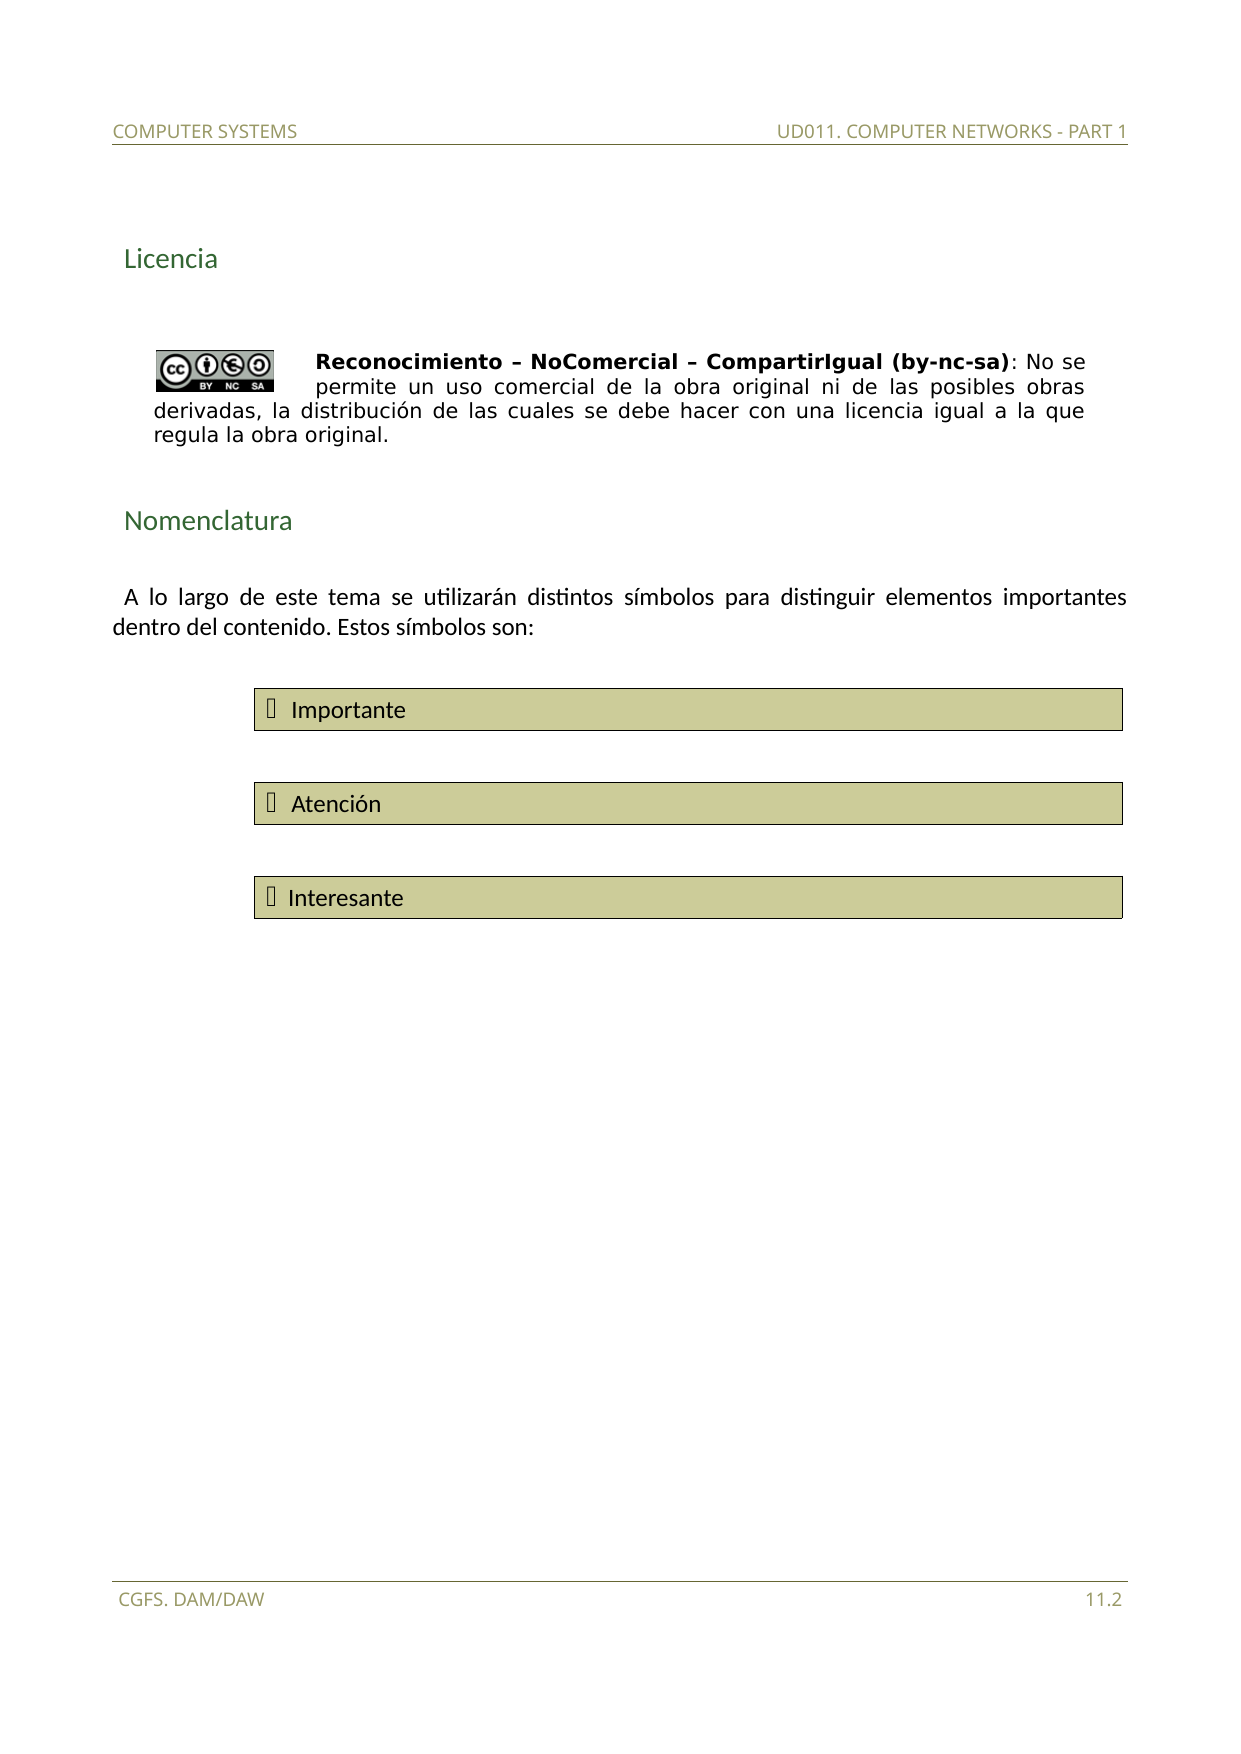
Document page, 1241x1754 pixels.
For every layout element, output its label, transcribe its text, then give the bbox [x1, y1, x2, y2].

text  Atención [255, 783, 1122, 824]
text A lo largo de este tema se utilizarán distintos símbolos para distinguir elementos importantes dentro del contenido. Estos símbolos son: [112, 581, 1128, 642]
text  Importante [255, 689, 1122, 730]
picture [156, 350, 274, 392]
text  Interesante [255, 877, 1122, 918]
text Reconocimiento – NoComercial – CompartirIgual (by-nc-sa): No se permite un uso comercial de la obra original ni de las posibles obras derivadas, la distribución de las cuales se debe hacer con una licencia igual a la que regula la obra original. [153, 350, 1086, 447]
text Nomenclatura [112, 502, 1128, 538]
text Licencia [112, 240, 1128, 276]
